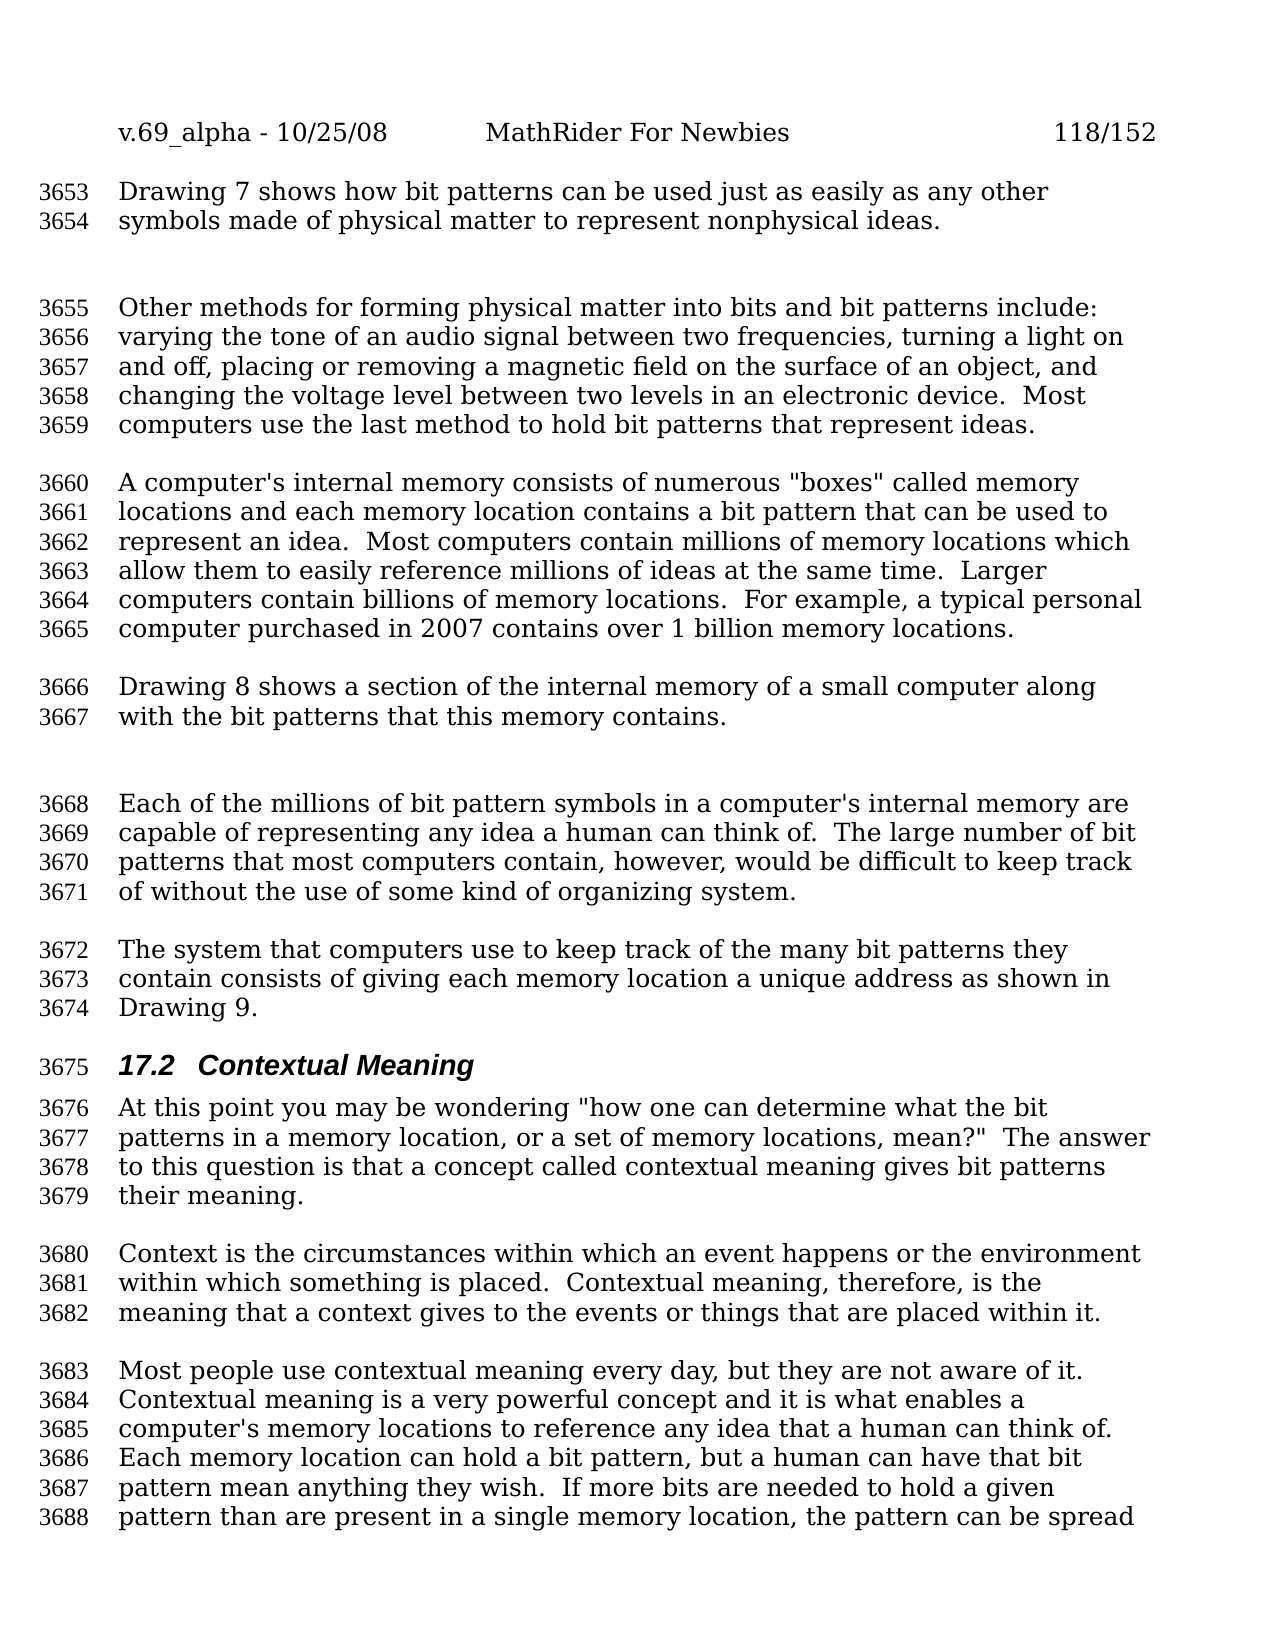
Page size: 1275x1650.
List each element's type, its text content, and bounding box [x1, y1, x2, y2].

text A computer's internal memory consists of numerous "boxes" called memory locations and each memory location contains a bit pattern that can be used to represent an idea. Most computers contain millions of memory locations which allow them to easily reference millions of ideas at the same time. Larger computers contain billions of memory locations. For example, a typical personal computer purchased in 2007 contains over 1 billion memory locations. [118, 468, 1157, 643]
text Context is the circumstances within which an event happens or the environment within which something is placed. Contextual meaning, therefore, is the meaning that a context gives to the events or things that are placed within it. [118, 1239, 1157, 1327]
text Drawing 7 shows how bit patterns can be used just as easily as any other symbols made of physical matter to represent nonphysical ideas. [118, 177, 1157, 235]
text Each of the millions of bit pattern symbols in a computer's internal memory are capable of representing any idea a human can think of. The large number of bit patterns that most computers contain, however, would be difficult to keep track of without the use of some kind of organizing system. [118, 789, 1157, 906]
text At this point you may be wondering "how one can determine what the bit patterns in a memory location, or a set of memory locations, mean?" The answer to this question is that a concept called contextual meaning gives bit patterns their meaning. [118, 1094, 1157, 1210]
text The system that computers use to keep track of the many bit patterns they contain consists of giving each memory location a unique address as shown in Drawing 9. [118, 935, 1157, 1023]
text Drawing 8 shows a section of the internal memory of a small computer along with the bit patterns that this memory contains. [118, 673, 1157, 731]
text Other methods for forming physical matter into bits and bit patterns include: varying the tone of an audio signal between two frequencies, turning a light on and off, placing or removing a magnetic field on the surface of an object, and changing the voltage level between two levels in an electronic device. Most computers use the last method to hold bit patterns that represent ideas. [118, 293, 1157, 439]
text Most people use contextual meaning every day, but they are not aware of it. Contextual meaning is a very powerful concept and it is what enables a computer's memory locations to reference any idea that a human can think of. Each memory location can hold a bit pattern, but a human can have that bit pattern mean anything they wish. If more bits are needed to hold a given pattern than are present in a single memory location, the pattern can be spread [118, 1356, 1157, 1531]
subtitle Contextual Meaning [118, 1048, 1157, 1081]
